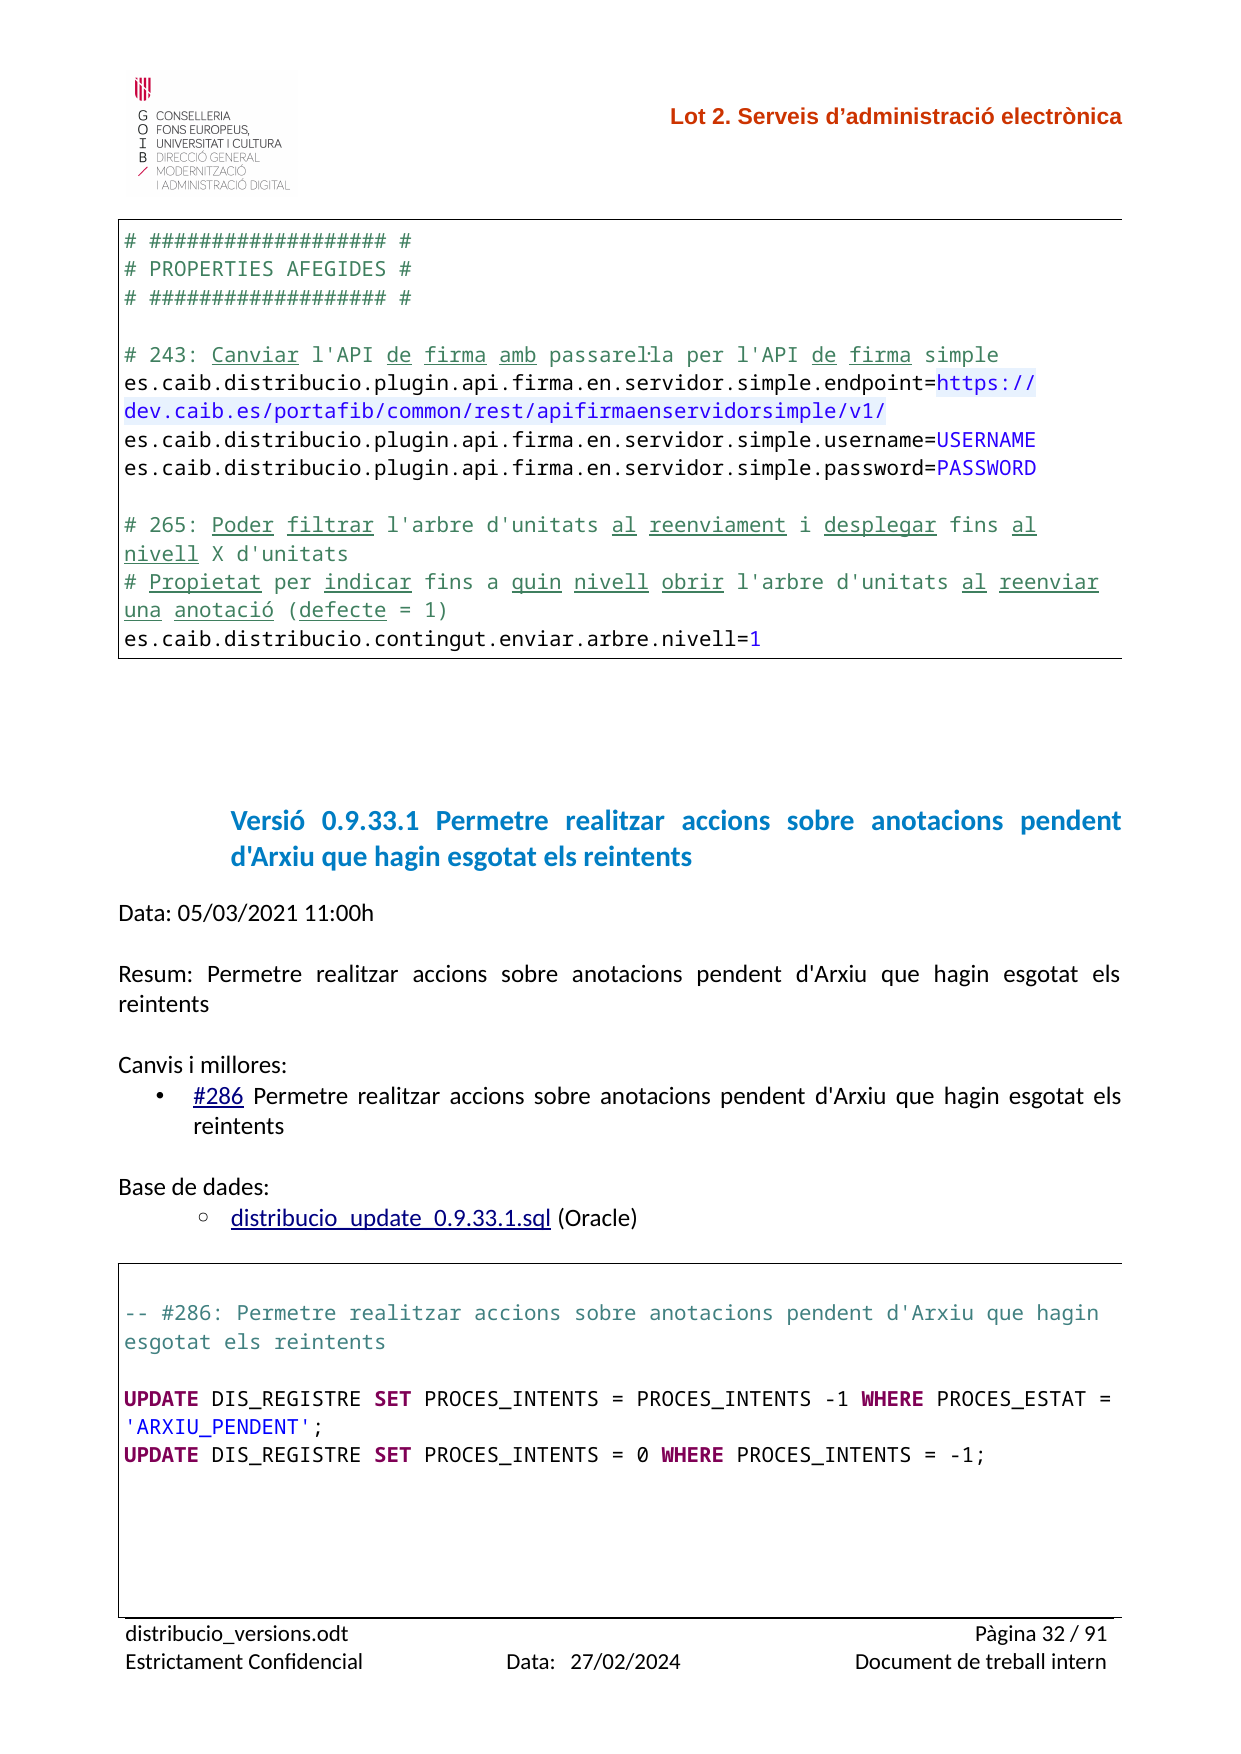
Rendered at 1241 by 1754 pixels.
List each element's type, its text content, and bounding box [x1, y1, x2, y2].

subtitle Versió 0.9.33.1 Permetre realitzar accions sobre anotacions pendent d'Arxiu que hagin esgotat els reintents [153, 802, 1122, 873]
list #286 Permetre realitzar accions sobre anotacions pendent d'Arxiu que hagin esgotat els reintents [156, 1080, 1122, 1141]
text Resum: Permetre realitzar accions sobre anotacions pendent d'Arxiu que hagin esgotat els reintents [118, 958, 1122, 1019]
list distribucio_update_0.9.33.1.sql (Oracle) [193, 1202, 1122, 1233]
table_header -- #286: Permetre realitzar accions sobre anotacions pendent d'Arxiu que hagin esgotat els reintents UPDATE DIS_REGISTRE SET PROCES_INTENTS = PROCES_INTENTS -1 WHERE PROCES_ESTAT = 'ARXIU_PENDENT'; UPDATE DIS_REGISTRE SET PROCES_INTENTS = 0 WHERE PROCES_INTENTS = -1; [119, 1264, 1122, 1617]
text Base de dades: [118, 1172, 1122, 1202]
text Canvis i millores: [118, 1049, 1122, 1080]
picture [126, 70, 299, 197]
text Data: 05/03/2021 11:00h [118, 897, 1122, 927]
table_header # ################### # # PROPERTIES AFEGIDES # # ################### # # 243: Canviar l'API de firma amb passarel·la per l'API de firma simple es.caib.distribucio.plugin.api.firma.en.servidor.simple.endpoint=https://dev.caib.es/portafib/common/rest/apifirmaenservidorsimple/v1/ es.caib.distribucio.plugin.api.firma.en.servidor.simple.username=USERNAME es.caib.distribucio.plugin.api.firma.en.servidor.simple.password=PASSWORD # 265: Poder filtrar l'arbre d'unitats al reenviament i desplegar fins al nivell X d'unitats # Propietat per indicar fins a quin nivell obrir l'arbre d'unitats al reenviar una anotació (defecte = 1) es.caib.distribucio.contingut.enviar.arbre.nivell=1 [119, 220, 1122, 658]
